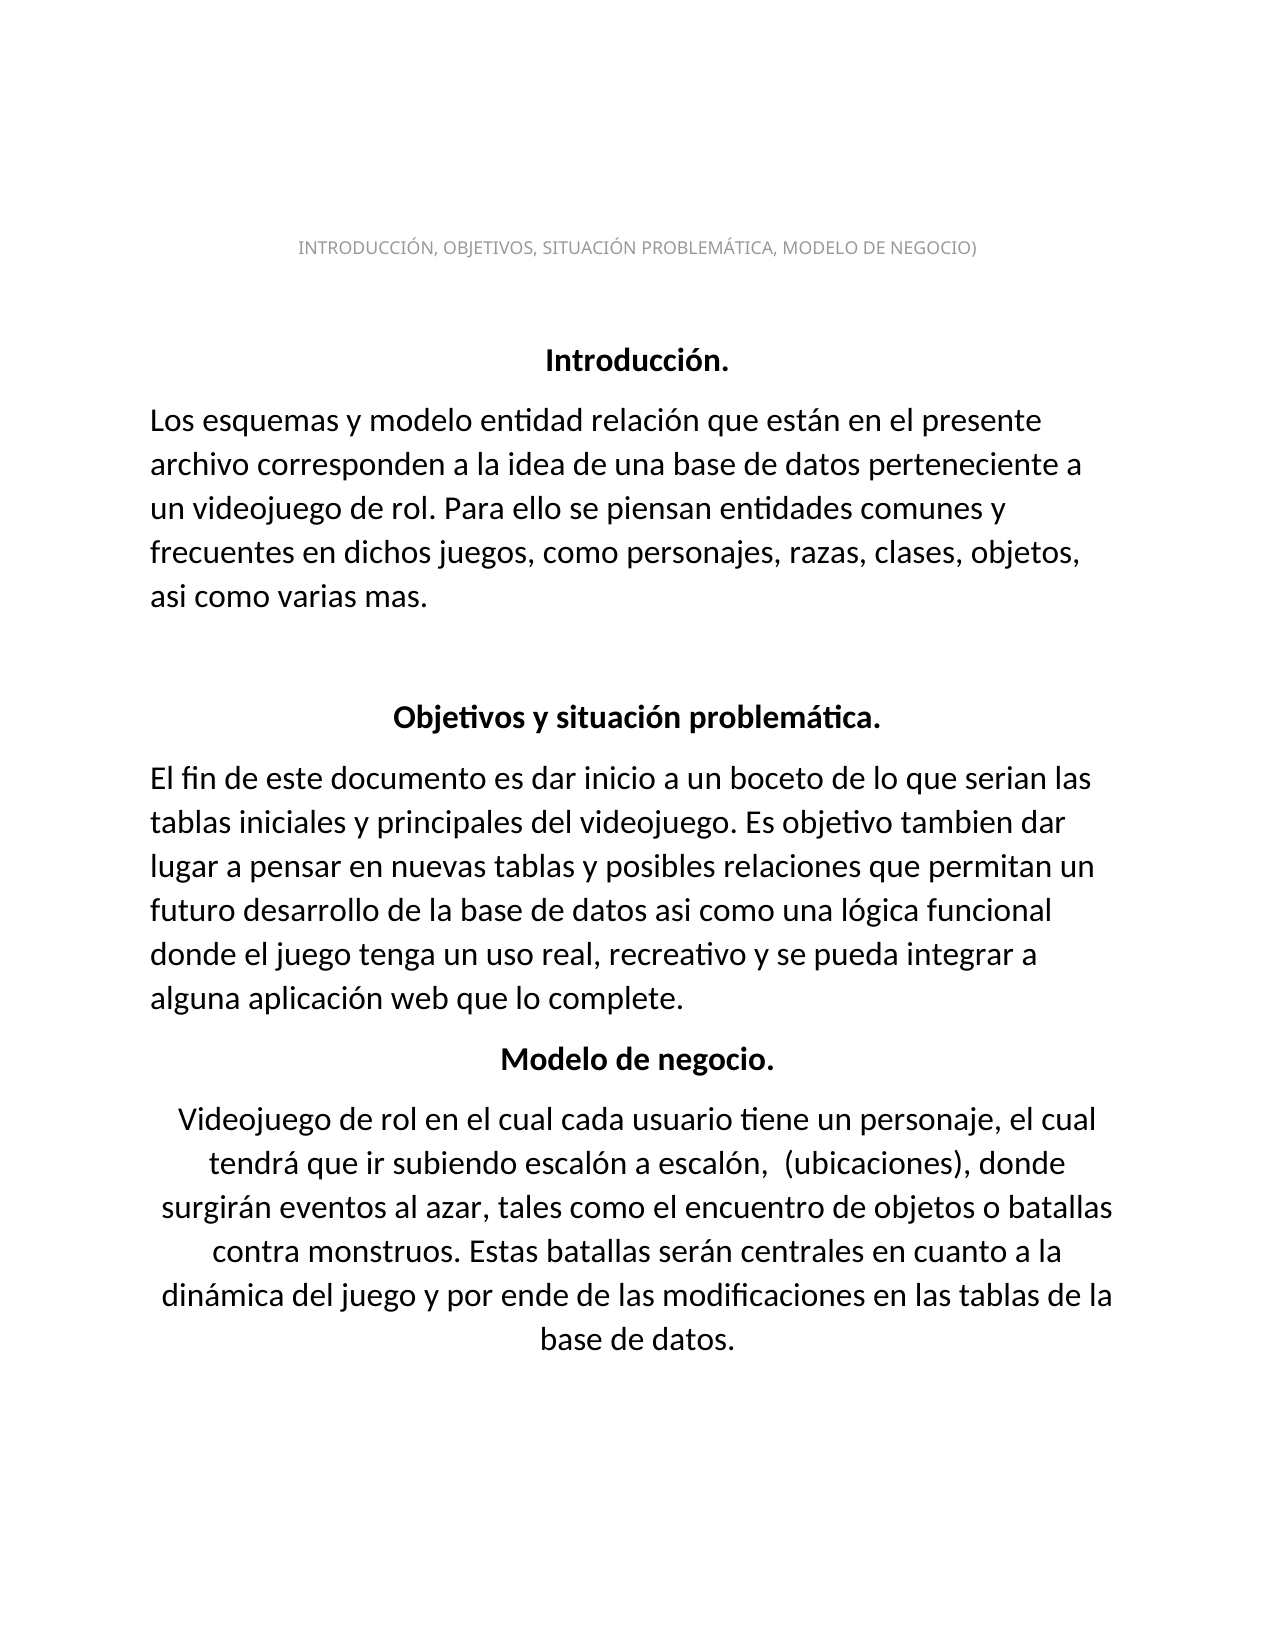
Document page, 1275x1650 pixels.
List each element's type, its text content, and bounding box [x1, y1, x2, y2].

text El fin de este documento es dar inicio a un boceto de lo que serian las tablas iniciales y principales del videojuego. Es objetivo tambien dar lugar a pensar en nuevas tablas y posibles relaciones que permitan un futuro desarrollo de la base de datos asi como una lógica funcional donde el juego tenga un uso real, recreativo y se pueda integrar a alguna aplicación web que lo complete. [150, 757, 1125, 1018]
text INTRODUCCIÓN, OBJETIVOS, SITUACIÓN PROBLEMÁTICA, MODELO DE NEGOCIO) [150, 235, 1125, 259]
text Objetivos y situación problemática. [150, 696, 1125, 737]
text Los esquemas y modelo entidad relación que están en el presente archivo corresponden a la idea de una base de datos perteneciente a un videojuego de rol. Para ello se piensan entidades comunes y frecuentes en dichos juegos, como personajes, razas, clases, objetos, asi como varias mas. [150, 399, 1125, 616]
text Introducción. [150, 339, 1125, 379]
text Modelo de negocio. [150, 1037, 1125, 1078]
text Videojuego de rol en el cual cada usuario tiene un personaje, el cual tendrá que ir subiendo escalón a escalón, (ubicaciones), donde surgirán eventos al azar, tales como el encuentro de objetos o batallas contra monstruos. Estas batallas serán centrales en cuanto a la dinámica del juego y por ende de las modificaciones en las tablas de la base de datos. [150, 1098, 1125, 1359]
